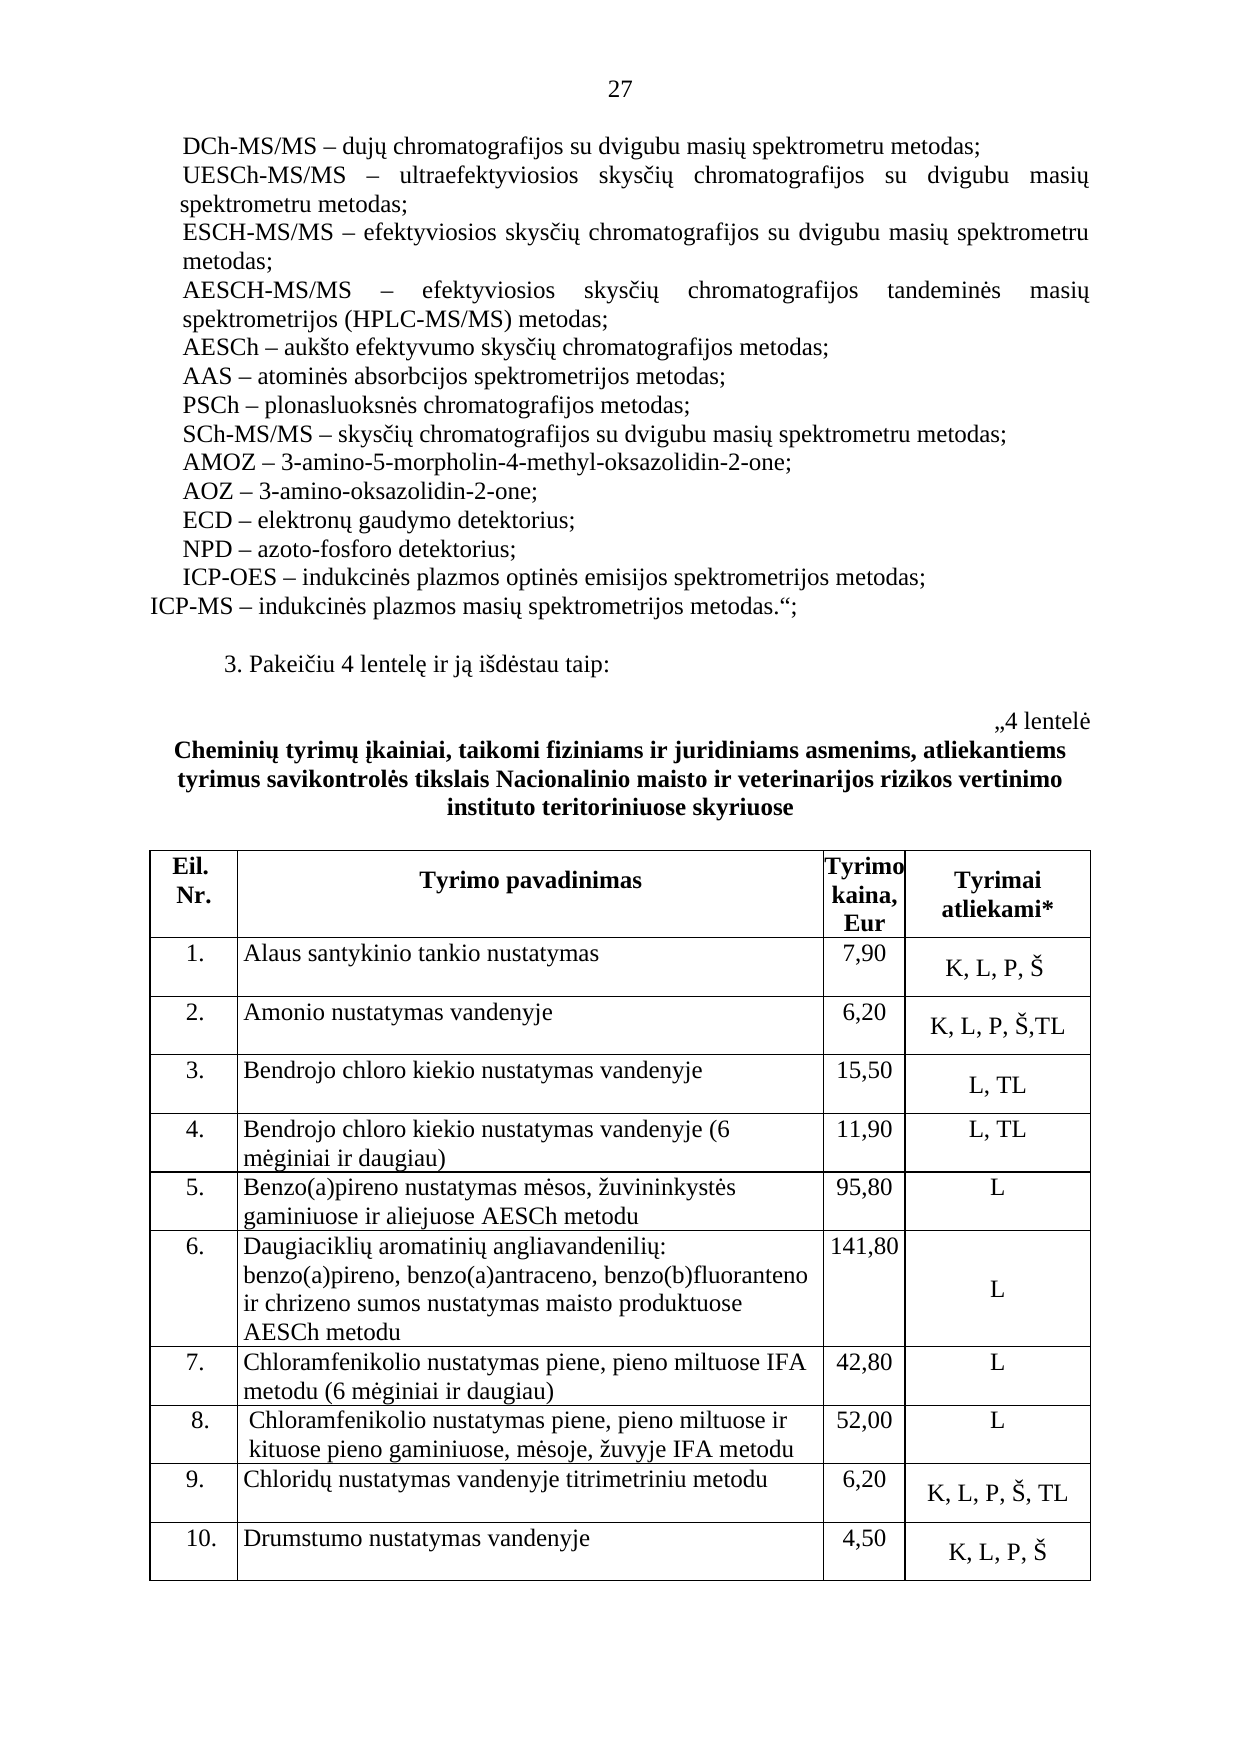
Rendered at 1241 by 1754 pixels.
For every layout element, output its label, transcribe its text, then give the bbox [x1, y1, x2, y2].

table_header Tyrimo kaina, Eur [824, 851, 904, 937]
table_cell Bendrojo chloro kiekio nustatymas vandenyje [238, 1055, 823, 1113]
table_cell L [906, 1347, 1090, 1404]
table_header Eil. Nr. [151, 851, 237, 937]
table_cell K, L, P, Š [906, 1523, 1090, 1580]
table_cell 52,00 [824, 1406, 904, 1463]
table_header Tyrimo pavadinimas [238, 851, 823, 937]
table_cell 7,90 [824, 938, 904, 996]
table_cell 15,50 [824, 1055, 904, 1113]
table_cell Drumstumo nustatymas vandenyje [238, 1523, 823, 1580]
table_cell 8. [151, 1406, 237, 1463]
table_cell Amonio nustatymas vandenyje [238, 997, 823, 1054]
text DCh-MS/MS – dujų chromatografijos su dvigubu masių spektrometru metodas; [150, 131, 1090, 160]
table_cell 42,80 [824, 1347, 904, 1404]
text 3. Pakeičiu 4 lentelę ir ją išdėstau taip: [224, 649, 1090, 677]
table_cell 3. [151, 1055, 237, 1113]
table_cell 6,20 [824, 1464, 904, 1522]
table_cell Chloramfenikolio nustatymas piene, pieno miltuose ir kituose pieno gaminiuose, mėsoje, žuvyje IFA metodu [238, 1406, 823, 1463]
table_cell Alaus santykinio tankio nustatymas [238, 938, 823, 996]
text ICP-OES – indukcinės plazmos optinės emisijos spektrometrijos metodas; [150, 562, 1090, 591]
text PSCh – plonasluoksnės chromatografijos metodas; [150, 390, 1090, 419]
table_cell K, L, P, Š [906, 938, 1090, 996]
text UESCh-MS/MS – ultraefektyviosios skysčių chromatografijos su dvigubu masių spektrometru metodas; [179, 160, 1090, 217]
text AESCh – aukšto efektyvumo skysčių chromatografijos metodas; [150, 332, 1090, 361]
text SCh-MS/MS – skysčių chromatografijos su dvigubu masių spektrometru metodas; [150, 419, 1090, 447]
table_cell 5. [151, 1173, 237, 1230]
table_cell 4,50 [824, 1523, 904, 1580]
table_cell Daugiaciklių aromatinių angliavandenilių: benzo(a)pireno, benzo(a)antraceno, benzo(b)fluoranteno ir chrizeno sumos nustatymas maisto produktuose AESCh metodu [238, 1231, 823, 1346]
text „4 lentelė [237, 706, 1090, 735]
text AAS – atominės absorbcijos spektrometrijos metodas; [150, 361, 1090, 390]
table_header Tyrimai atliekami* [906, 851, 1090, 937]
table_cell 4. [151, 1114, 237, 1171]
table_cell 2. [151, 997, 237, 1054]
table_cell L [906, 1231, 1090, 1346]
text AESCH-MS/MS – efektyviosios skysčių chromatografijos tandeminės masių spektrometrijos (HPLC-MS/MS) metodas; [182, 275, 1090, 332]
table_cell L [906, 1406, 1090, 1463]
table_cell L, TL [906, 1114, 1090, 1171]
table_cell 10. [151, 1523, 237, 1580]
table_cell L, TL [906, 1055, 1090, 1113]
table_cell Benzo(a)pireno nustatymas mėsos, žuvininkystės gaminiuose ir aliejuose AESCh metodu [238, 1173, 823, 1230]
table_cell 141,80 [824, 1231, 904, 1346]
table_cell Chloramfenikolio nustatymas piene, pieno miltuose IFA metodu (6 mėginiai ir daugiau) [238, 1347, 823, 1404]
table_cell 6,20 [824, 997, 904, 1054]
table_cell L [906, 1173, 1090, 1230]
table_cell K, L, P, Š,TL [906, 997, 1090, 1054]
text ECD – elektronų gaudymo detektorius; [150, 505, 1090, 534]
table_cell K, L, P, Š, TL [906, 1464, 1090, 1522]
table_cell 9. [151, 1464, 237, 1522]
table_cell 7. [151, 1347, 237, 1404]
table_cell Chloridų nustatymas vandenyje titrimetriniu metodu [238, 1464, 823, 1522]
table_cell Bendrojo chloro kiekio nustatymas vandenyje (6 mėginiai ir daugiau) [238, 1114, 823, 1171]
table_cell 1. [151, 938, 237, 996]
text AMOZ – 3-amino-5-morpholin-4-methyl-oksazolidin-2-one; [150, 447, 1090, 476]
text NPD – azoto-fosforo detektorius; [150, 534, 1090, 562]
table_cell 11,90 [824, 1114, 904, 1171]
text ESCH-MS/MS – efektyviosios skysčių chromatografijos su dvigubu masių spektrometru metodas; [182, 217, 1090, 275]
text AOZ – 3-amino-oksazolidin-2-one; [150, 476, 1090, 505]
table_cell 95,80 [824, 1173, 904, 1230]
table_cell 6. [151, 1231, 237, 1346]
text ICP-MS – indukcinės plazmos masių spektrometrijos metodas.“; [150, 591, 1110, 620]
text Cheminių tyrimų įkainiai, taikomi fiziniams ir juridiniams asmenims, atliekantiems tyrimus savikontrolės tikslais Nacionalinio maisto ir veterinarijos rizikos vertinimo instituto teritoriniuose skyriuose [150, 735, 1090, 821]
